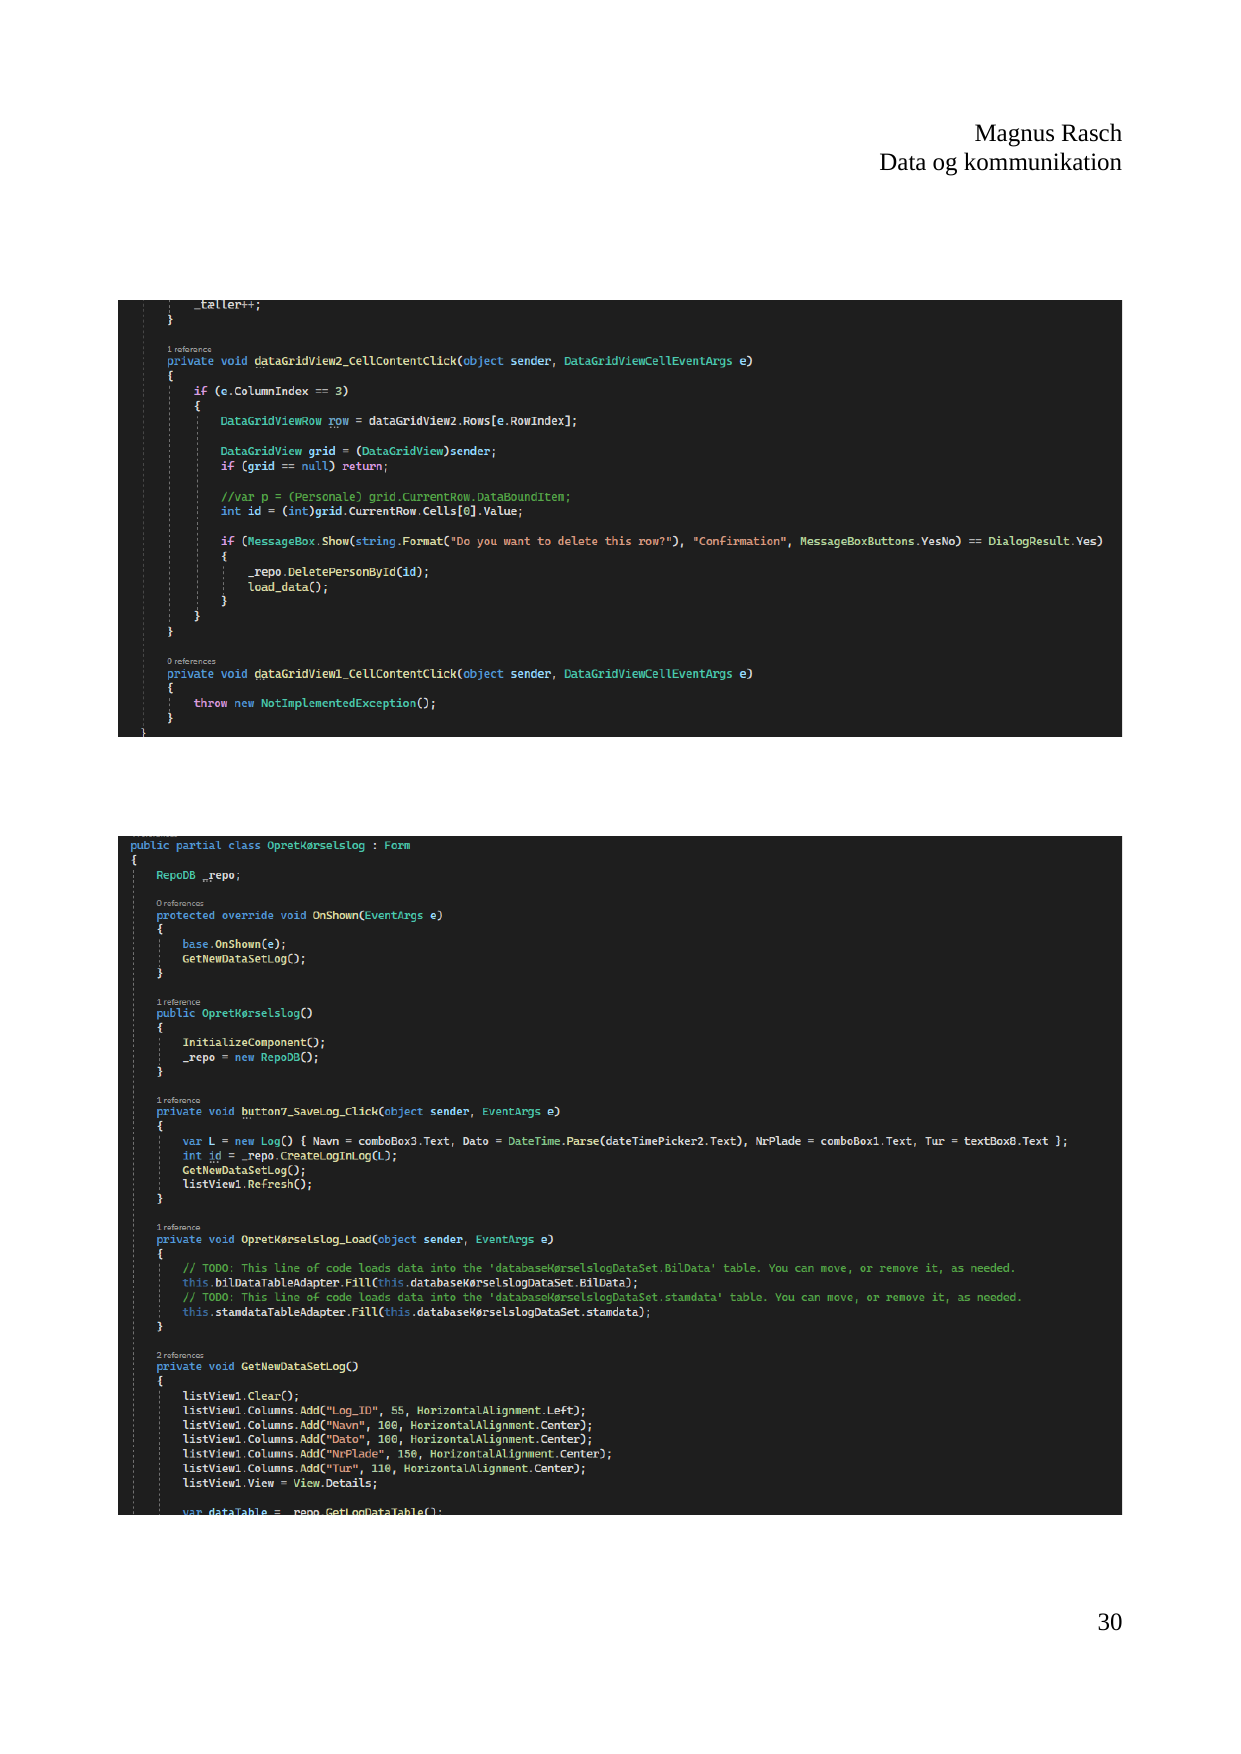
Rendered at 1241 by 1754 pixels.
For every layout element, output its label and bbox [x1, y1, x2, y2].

picture [118, 300, 1123, 737]
picture [118, 836, 1123, 1515]
